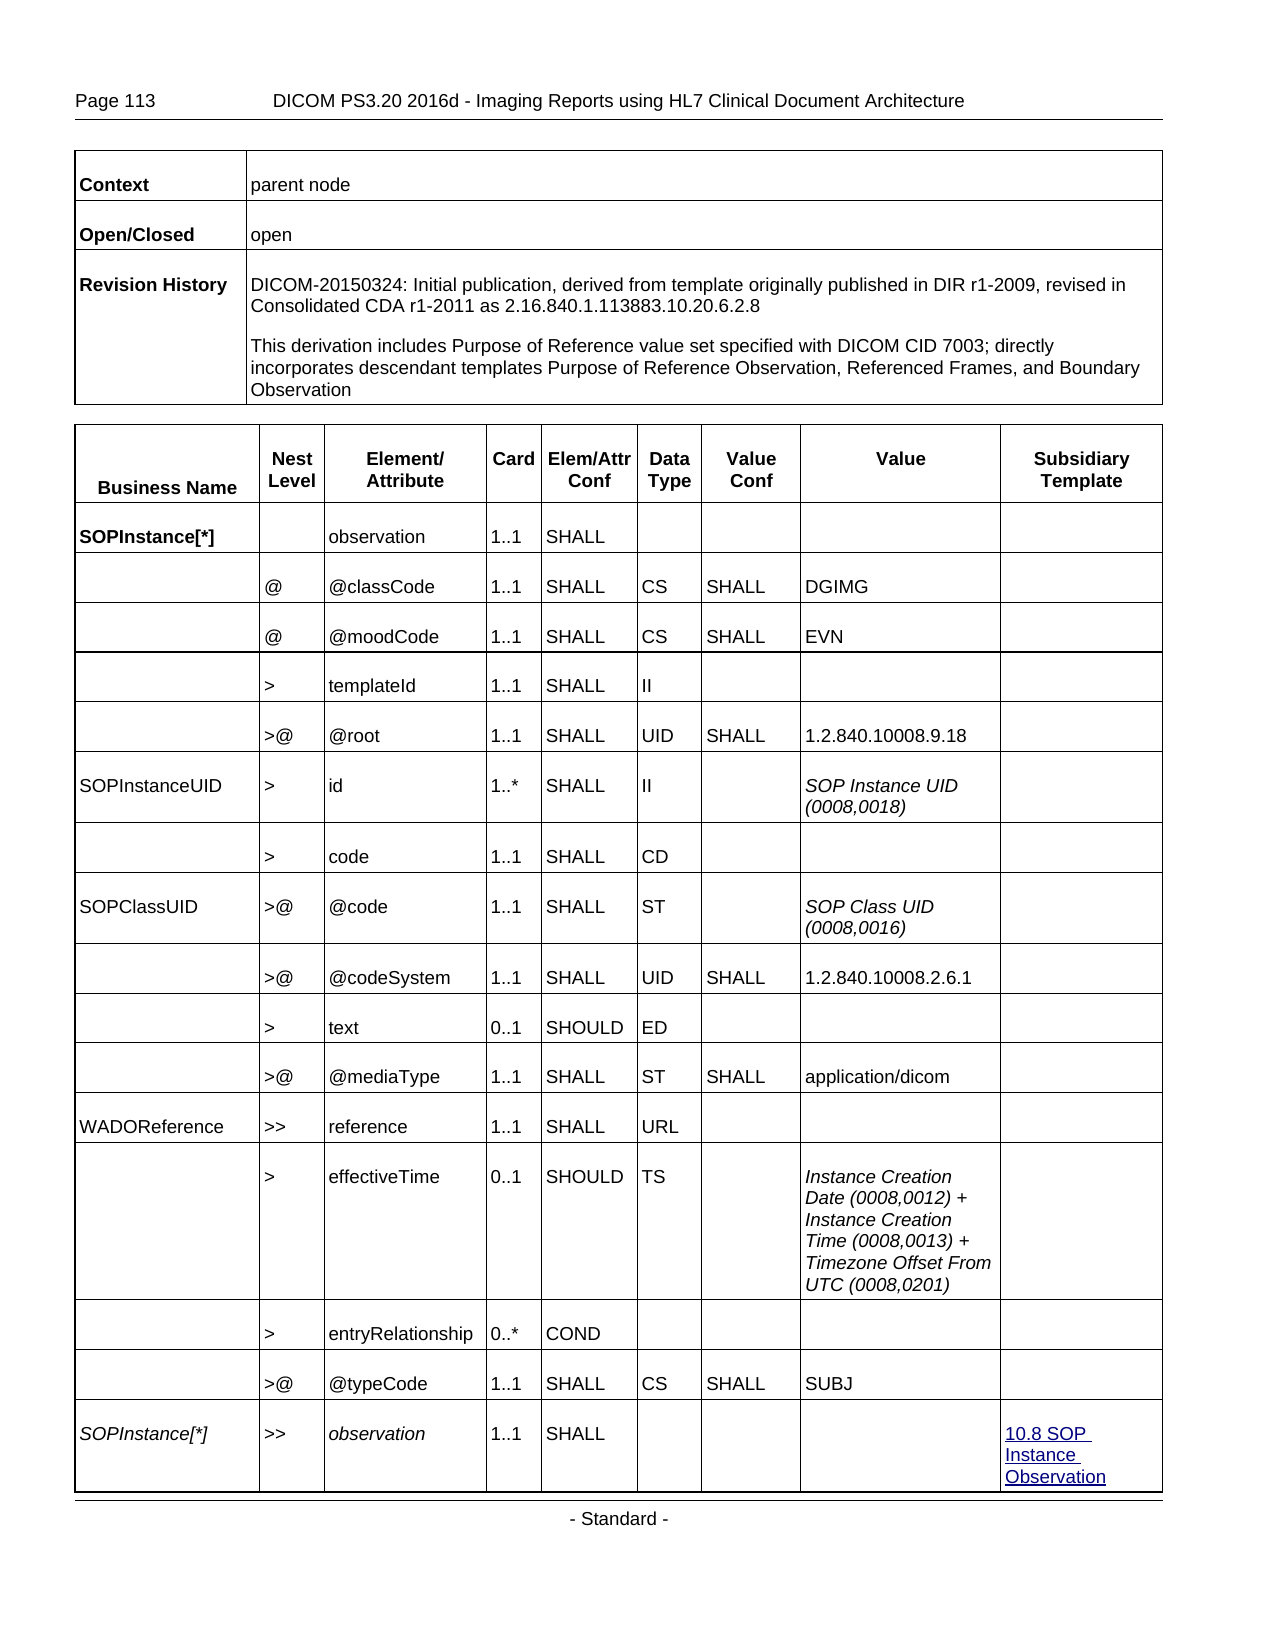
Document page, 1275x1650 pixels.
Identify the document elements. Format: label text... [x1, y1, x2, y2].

table_cell [702, 873, 800, 943]
table_cell EVN [801, 603, 1000, 651]
table_cell [702, 503, 800, 552]
table_cell entry​Relationship [325, 1300, 486, 1349]
table_cell SOP Instance UID (0008,0018) [801, 752, 1000, 822]
table_cell > [260, 994, 324, 1042]
table_cell 0..1 [487, 994, 541, 1042]
table_header Card [487, 425, 541, 502]
table_cell SOPInstance[*] [76, 1400, 259, 1491]
table_cell [801, 503, 1000, 552]
table_cell @code [325, 873, 486, 943]
table_cell @typeCode [325, 1350, 486, 1398]
table_cell template​Id [325, 653, 486, 701]
table_cell II [638, 752, 701, 822]
table_cell >@ [260, 702, 324, 751]
table_cell 0..* [487, 1300, 541, 1349]
table_cell [1001, 752, 1162, 822]
table_cell > [260, 823, 324, 872]
table_cell [76, 653, 259, 701]
table_cell SHOULD [542, 1143, 637, 1299]
table_cell [76, 553, 259, 602]
table_cell 1..1 [487, 553, 541, 602]
table_cell SHALL [702, 702, 800, 751]
table_cell ST [638, 1043, 701, 1092]
table_cell > [260, 653, 324, 701]
table_cell SHALL [542, 603, 637, 651]
table_cell SHALL [542, 1043, 637, 1092]
table_cell @ [260, 603, 324, 651]
table_cell ST [638, 873, 701, 943]
table_cell > [260, 1143, 324, 1299]
table_cell @root [325, 702, 486, 751]
table_cell @codeSystem [325, 944, 486, 993]
table_cell [1001, 603, 1162, 651]
table_cell SHALL [542, 823, 637, 872]
table_cell 1..1 [487, 1043, 541, 1092]
table_cell SOPInstance​UID [76, 752, 259, 822]
table_cell SHALL [702, 1043, 800, 1092]
table_cell SHALL [542, 944, 637, 993]
table_cell 1..1 [487, 1350, 541, 1398]
table_cell parent node [247, 151, 1162, 200]
table_cell SHALL [542, 752, 637, 822]
table_cell application/dicom [801, 1043, 1000, 1092]
table_cell 1..1 [487, 873, 541, 943]
table_cell >@ [260, 873, 324, 943]
table_cell effective​Time [325, 1143, 486, 1299]
table_cell [801, 1300, 1000, 1349]
table_cell SHALL [542, 503, 637, 552]
table_cell [76, 1143, 259, 1299]
table_cell [260, 503, 324, 552]
table_cell 1..1 [487, 823, 541, 872]
table_cell CD [638, 823, 701, 872]
table_cell >@ [260, 1043, 324, 1092]
table_cell >> [260, 1400, 324, 1491]
table_cell >@ [260, 944, 324, 993]
table_cell [638, 503, 701, 552]
table_cell [638, 1300, 701, 1349]
table_cell DGIMG [801, 553, 1000, 602]
table_cell [76, 823, 259, 872]
table_cell 1..1 [487, 503, 541, 552]
table_cell code [325, 823, 486, 872]
table_header Business Name [76, 425, 259, 502]
table_cell SOPClass​UID [76, 873, 259, 943]
table_header Value Conf [702, 425, 800, 502]
table_cell [702, 994, 800, 1042]
table_cell [76, 1043, 259, 1092]
table_cell [1001, 503, 1162, 552]
table_cell SOP Class UID (0008,0016) [801, 873, 1000, 943]
table_header Nest Level [260, 425, 324, 502]
table_cell > [260, 1300, 324, 1349]
table_cell UID [638, 702, 701, 751]
table_cell @mediaType [325, 1043, 486, 1092]
table_cell >> [260, 1093, 324, 1142]
table_cell [801, 1093, 1000, 1142]
table_cell [638, 1400, 701, 1491]
table_header Subsidiary Template [1001, 425, 1162, 502]
table_cell [1001, 1093, 1162, 1142]
table_cell SHALL [702, 944, 800, 993]
table_cell SHALL [542, 653, 637, 701]
table_header Value [801, 425, 1000, 502]
table_cell open [247, 201, 1162, 249]
table_cell [702, 1093, 800, 1142]
table_cell DICOM-20150324: Initial publication, derived from template originally published in DIR r1-2009, revised in Consolidated CDA r1-2011 as 2.16.840.1.113883.10.20.6.2.8 This derivation includes Purpose of Reference value set specified with DICOM CID 7003; directly incorporates descendant templates Purpose of Reference Observation, Referenced Frames, and Boundary Observation [247, 250, 1162, 404]
table_header Elem/Attr Conf [542, 425, 637, 502]
table_cell [801, 994, 1000, 1042]
table_cell CS [638, 553, 701, 602]
table_cell II [638, 653, 701, 701]
table_cell [702, 1400, 800, 1491]
table_cell SHALL [542, 553, 637, 602]
table_cell SHALL [542, 1093, 637, 1142]
table_cell 10.8 SOP Instance Observation [1001, 1400, 1162, 1491]
table_cell SUBJ [801, 1350, 1000, 1398]
table_cell [1001, 1300, 1162, 1349]
table_cell 1..1 [487, 653, 541, 701]
table_cell 1.2.840.10008.9.18 [801, 702, 1000, 751]
table_cell SHOULD [542, 994, 637, 1042]
table_cell UID [638, 944, 701, 993]
table_cell >@ [260, 1350, 324, 1398]
table_cell [1001, 873, 1162, 943]
table_cell [76, 1350, 259, 1398]
table_cell [76, 994, 259, 1042]
table_cell [702, 823, 800, 872]
table_cell [1001, 653, 1162, 701]
table_cell id [325, 752, 486, 822]
table_cell text [325, 994, 486, 1042]
table_cell SHALL [702, 1350, 800, 1398]
table_cell [702, 1300, 800, 1349]
table_header Data Type [638, 425, 701, 502]
table_cell SHALL [702, 553, 800, 602]
table_cell TS [638, 1143, 701, 1299]
table_cell 1..1 [487, 702, 541, 751]
table_cell SOPInstance[*] [76, 503, 259, 552]
table_cell [1001, 823, 1162, 872]
table_cell @moodCode [325, 603, 486, 651]
table_cell [1001, 702, 1162, 751]
table_cell 0..1 [487, 1143, 541, 1299]
table_cell @classCode [325, 553, 486, 602]
table_cell reference [325, 1093, 486, 1142]
table_cell [801, 823, 1000, 872]
table_cell 1..1 [487, 1093, 541, 1142]
table_cell Instance Creation Date (0008,0012) + Instance Creation Time (0008,0013) + Timezone Offset From UTC (0008,0201) [801, 1143, 1000, 1299]
table_cell [1001, 1350, 1162, 1398]
table_cell 1..1 [487, 1400, 541, 1491]
table_cell CS [638, 603, 701, 651]
table_cell observation [325, 503, 486, 552]
table_cell @ [260, 553, 324, 602]
table_cell 1.2.840.10008.2.6.1 [801, 944, 1000, 993]
table_cell [76, 1300, 259, 1349]
table_cell SHALL [542, 1400, 637, 1491]
table_cell Context [76, 151, 246, 200]
table_cell SHALL [702, 603, 800, 651]
table_cell [76, 702, 259, 751]
table_cell [801, 1400, 1000, 1491]
table_cell SHALL [542, 1350, 637, 1398]
table_cell SHALL [542, 873, 637, 943]
table_cell 1..1 [487, 944, 541, 993]
table_cell [1001, 944, 1162, 993]
table_cell [801, 653, 1000, 701]
table_cell Open/Closed [76, 201, 246, 249]
table_cell ED [638, 994, 701, 1042]
table_cell [76, 603, 259, 651]
table_cell [1001, 1143, 1162, 1299]
table_header Element/​Attribute [325, 425, 486, 502]
table_cell CS [638, 1350, 701, 1398]
table_cell WADOReference [76, 1093, 259, 1142]
table_cell [702, 1143, 800, 1299]
table_cell 1..* [487, 752, 541, 822]
table_cell [1001, 994, 1162, 1042]
table_cell Revision History [76, 250, 246, 404]
table_cell COND [542, 1300, 637, 1349]
table_cell > [260, 752, 324, 822]
table_cell observation [325, 1400, 486, 1491]
table_cell [702, 653, 800, 701]
table_cell [1001, 1043, 1162, 1092]
table_cell [1001, 553, 1162, 602]
table_cell URL [638, 1093, 701, 1142]
table_cell [702, 752, 800, 822]
table_cell [76, 944, 259, 993]
table_cell SHALL [542, 702, 637, 751]
table_cell 1..1 [487, 603, 541, 651]
